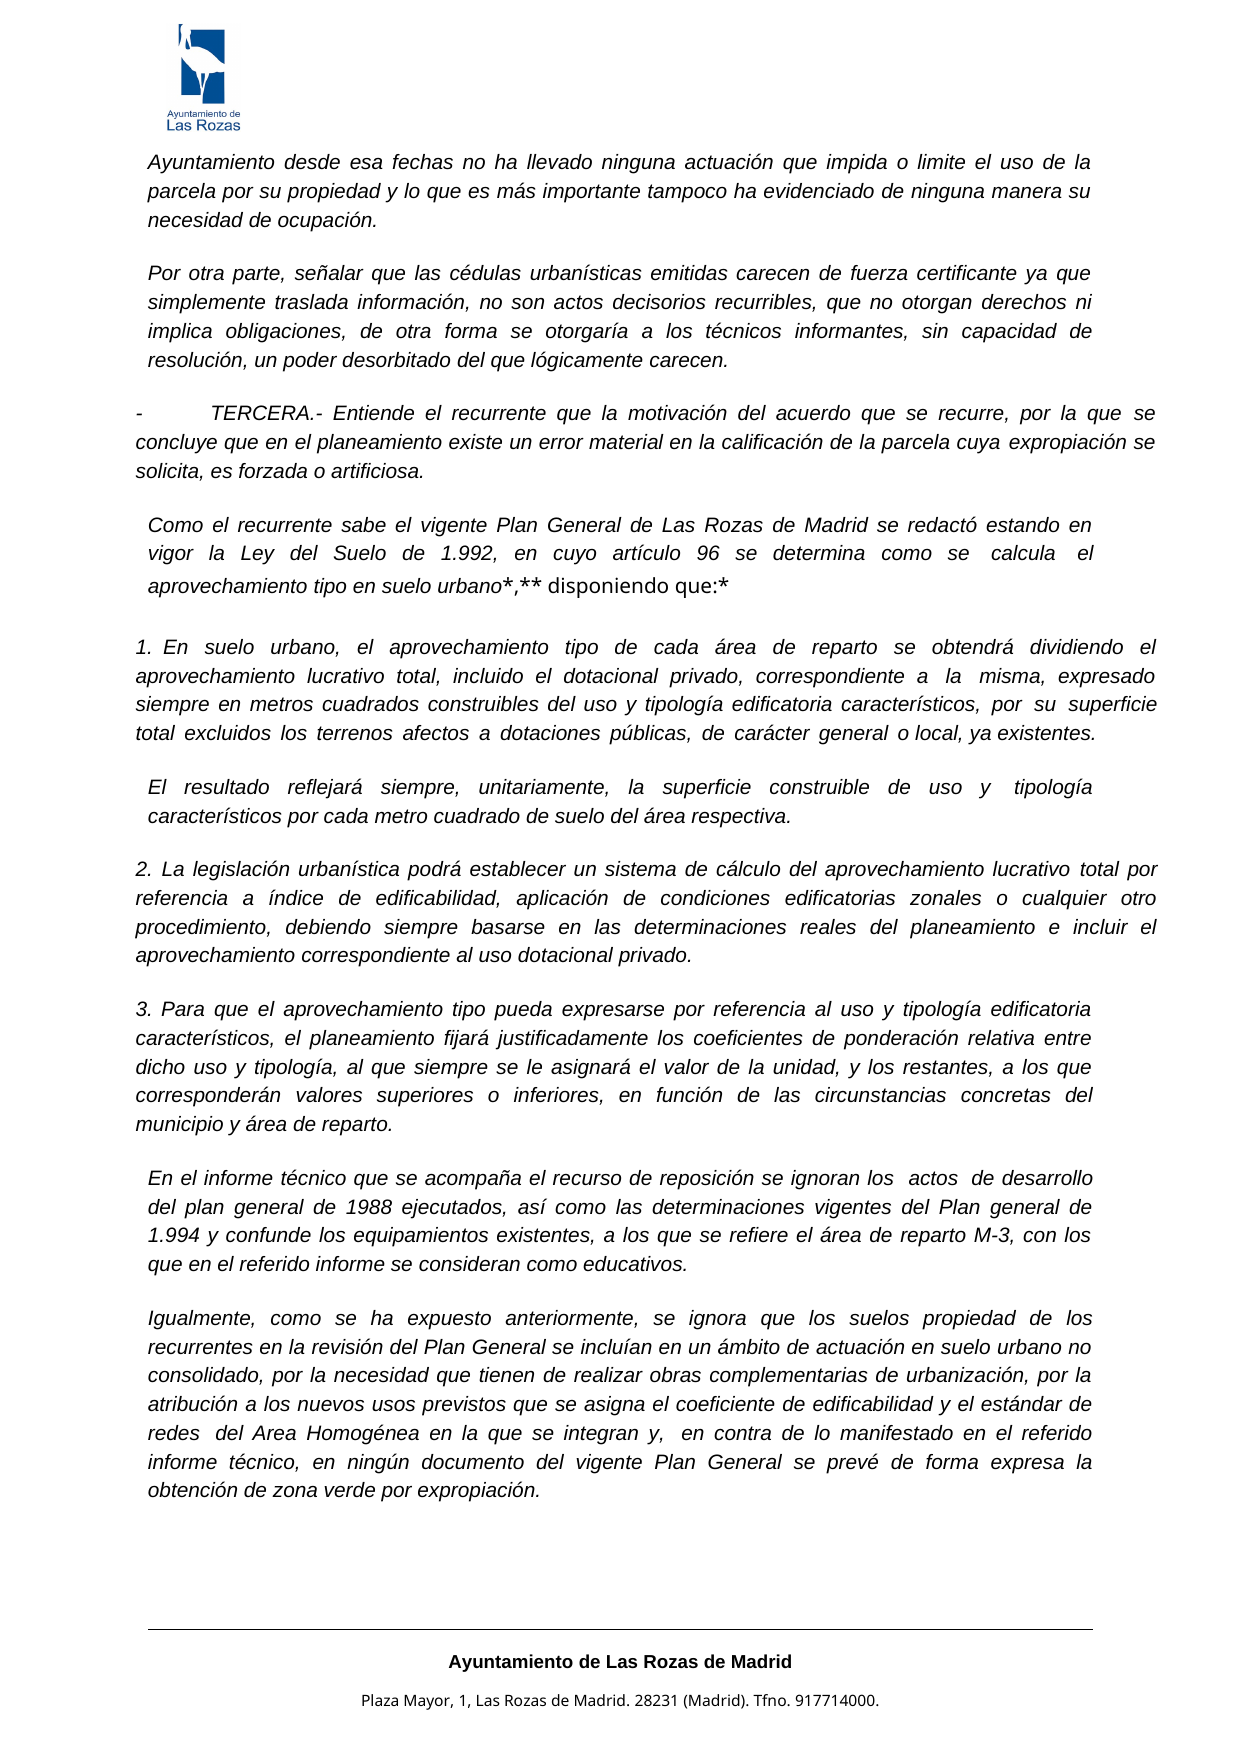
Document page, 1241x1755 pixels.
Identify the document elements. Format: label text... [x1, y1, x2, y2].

list La legislación urbanística podrá establecer un sistema de cálculo del aprovechamiento lucrativo total por referencia a índice de edificabilidad, aplicación de condiciones edificatorias zonales o cualquier otro procedimiento, debiendo siempre basarse en las determinaciones reales del planeamiento e incluir el aprovechamiento correspondiente al uso dotacional privado. [135, 857, 1157, 967]
text En el informe técnico que se acompaña el recurso de reposición se ignoran los actos de desarrollo del plan general de 1988 ejecutados, así como las determinaciones vigentes del Plan general de 1.994 y confunde los equipamientos existentes, a los que se refiere el área de reparto M-3, con los que en el referido informe se consideran como educativos. [148, 1166, 1093, 1276]
list En suelo urbano, el aprovechamiento tipo de cada área de reparto se obtendrá dividiendo el aprovechamiento lucrativo total, incluido el dotacional privado, correspondiente a la misma, expresado siempre en metros cuadrados construibles del uso y tipología edificatoria característicos, por su superficie total excluidos los terrenos afectos a dotaciones públicas, de carácter general o local, ya existentes. [135, 635, 1157, 745]
text Ayuntamiento desde esa fechas no ha llevado ninguna actuación que impida o limite el uso de la parcela por su propiedad y lo que es más importante tampoco ha evidenciado de ninguna manera su necesidad de ocupación. [148, 150, 1093, 231]
text Por otra parte, señalar que las cédulas urbanísticas emitidas carecen de fuerza certificante ya que simplemente traslada información, no son actos decisorios recurribles, que no otorgan derechos ni implica obligaciones, de otra forma se otorgaría a los técnicos informantes, sin capacidad de resolución, un poder desorbitado del que lógicamente carecen. [148, 261, 1093, 371]
text Como el recurrente sabe el vigente Plan General de Las Rozas de Madrid se redactó estando en vigor la Ley del Suelo de 1.992, en cuyo artículo 96 se determina como se calcula el aprovechamiento tipo en suelo urbano*,** disponiendo que:* [148, 512, 1093, 599]
text El resultado reflejará siempre, unitariamente, la superficie construible de uso y tipología característicos por cada metro cuadrado de suelo del área respectiva. [148, 775, 1093, 827]
list TERCERA.- Entiende el recurrente que la motivación del acuerdo que se recurre, por la que se concluye que en el planeamiento existe un error material en la calificación de la parcela cuya expropiación se solicita, es forzada o artificiosa. [135, 401, 1157, 483]
list Para que el aprovechamiento tipo pueda expresarse por referencia al uso y tipología edificatoria característicos, el planeamiento fijará justificadamente los coeficientes de ponderación relativa entre dicho uso y tipología, al que siempre se le asignará el valor de la unidad, y los restantes, a los que corresponderán valores superiores o inferiores, en función de las circunstancias concretas del municipio y área de reparto. [135, 997, 1093, 1136]
text Igualmente, como se ha expuesto anteriormente, se ignora que los suelos propiedad de los recurrentes en la revisión del Plan General se incluían en un ámbito de actuación en suelo urbano no consolidado, por la necesidad que tienen de realizar obras complementarias de urbanización, por la atribución a los nuevos usos previstos que se asigna el coeficiente de edificabilidad y el estándar de redes del Area Homogénea en la que se integran y, en contra de lo manifestado en el referido informe técnico, en ningún documento del vigente Plan General se prevé de forma expresa la obtención de zona verde por expropiación. [148, 1306, 1093, 1502]
